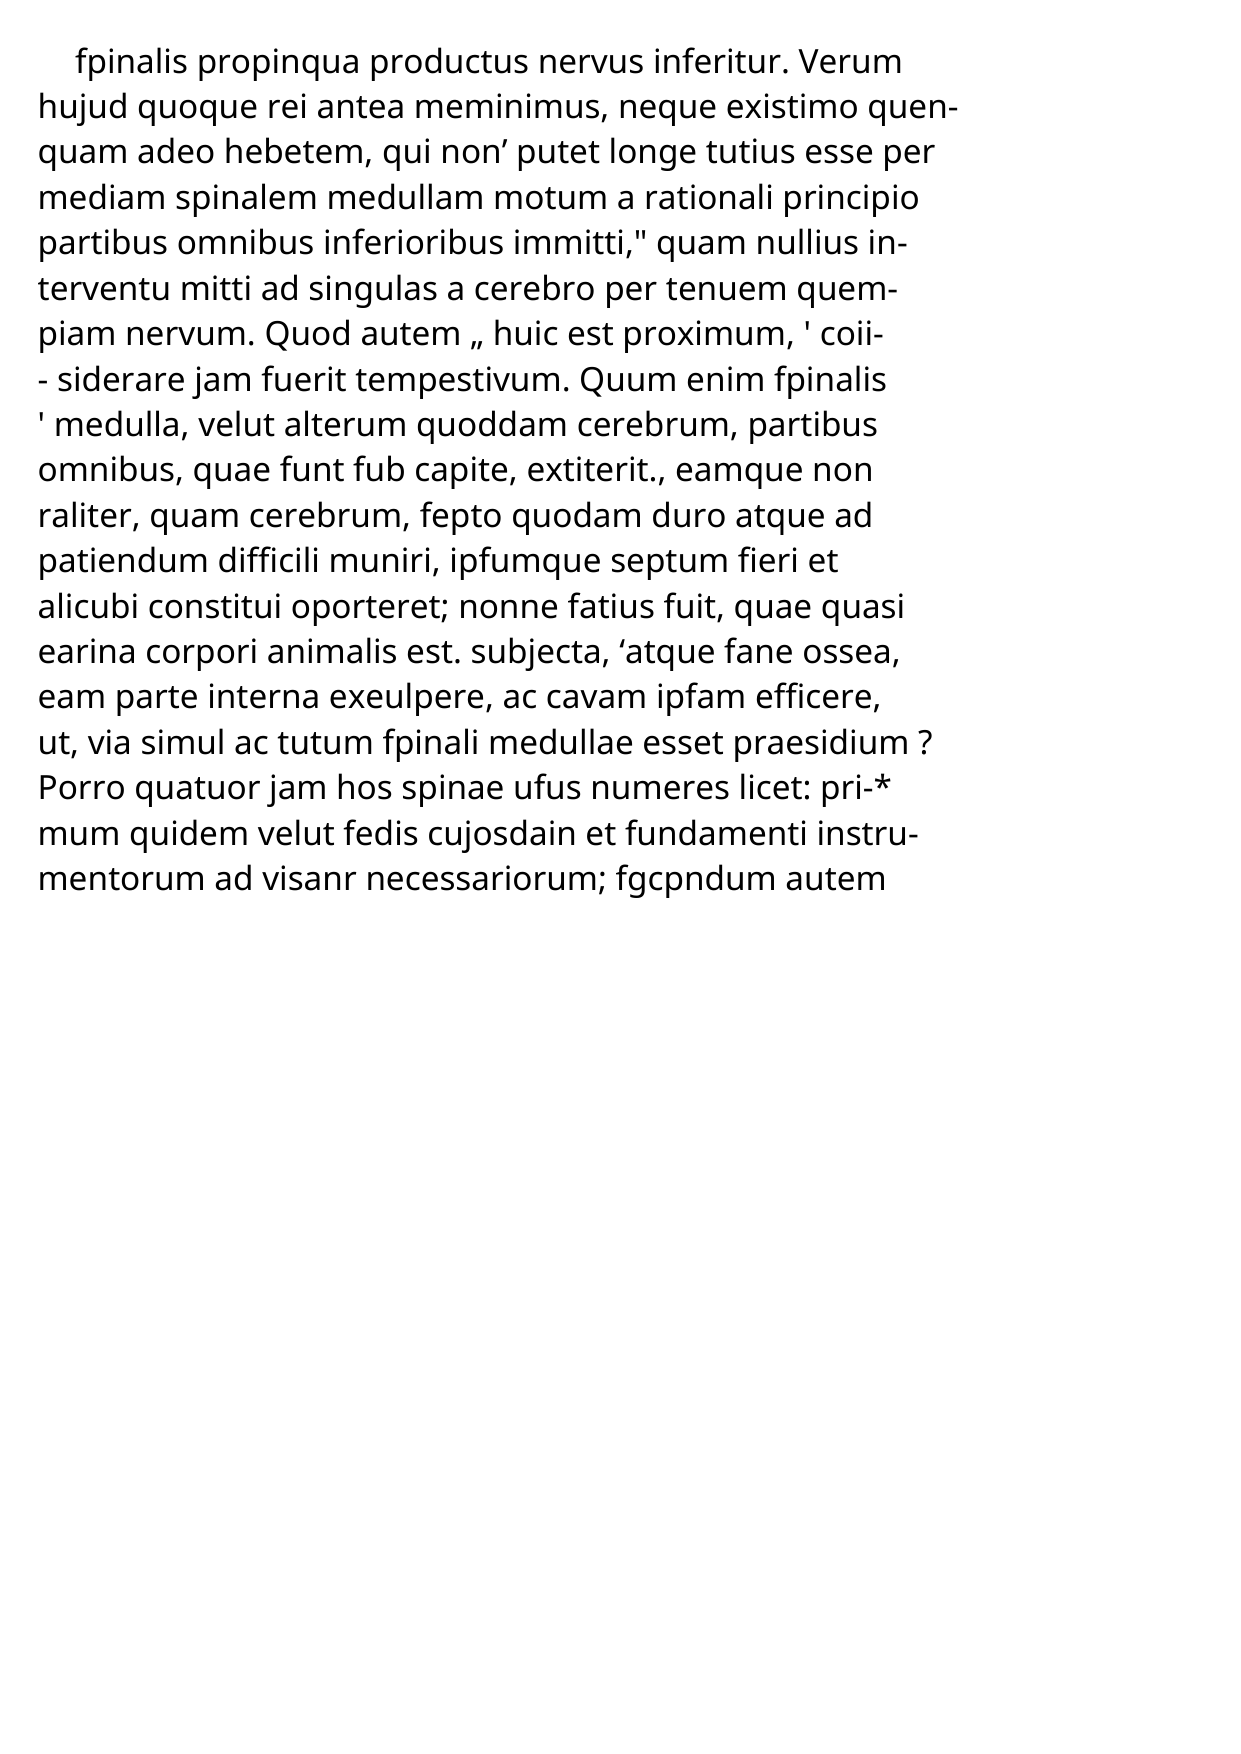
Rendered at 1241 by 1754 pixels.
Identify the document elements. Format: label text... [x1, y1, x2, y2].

text fpinalis propinqua productus nervus inferitur. Verum hujud quoque rei antea meminimus, neque existimo quen- quam adeo hebetem, qui non’ putet longe tutius esse per mediam spinalem medullam motum a rationali principio partibus omnibus inferioribus immitti," quam nullius in- terventu mitti ad singulas a cerebro per tenuem quem- piam nervum. Quod autem „ huic est proximum, ' coii- - siderare jam fuerit tempestivum. Quum enim fpinalis ' medulla, velut alterum quoddam cerebrum, partibus omnibus, quae funt fub capite, extiterit., eamque non raliter, quam cerebrum, fepto quodam duro atque ad patiendum difficili muniri, ipfumque septum fieri et alicubi constitui oporteret; nonne fatius fuit, quae quasi earina corpori animalis est. subjecta, ‘atque fane ossea, eam parte interna exeulpere, ac cavam ipfam efficere, ut, via simul ac tutum fpinali medullae esset praesidium ? Porro quatuor jam hos spinae ufus numeres licet: pri-* mum quidem velut fedis cujosdain et fundamenti instru- mentorum ad visanr necessariorum; fgcpndum autem [37, 37, 1203, 900]
